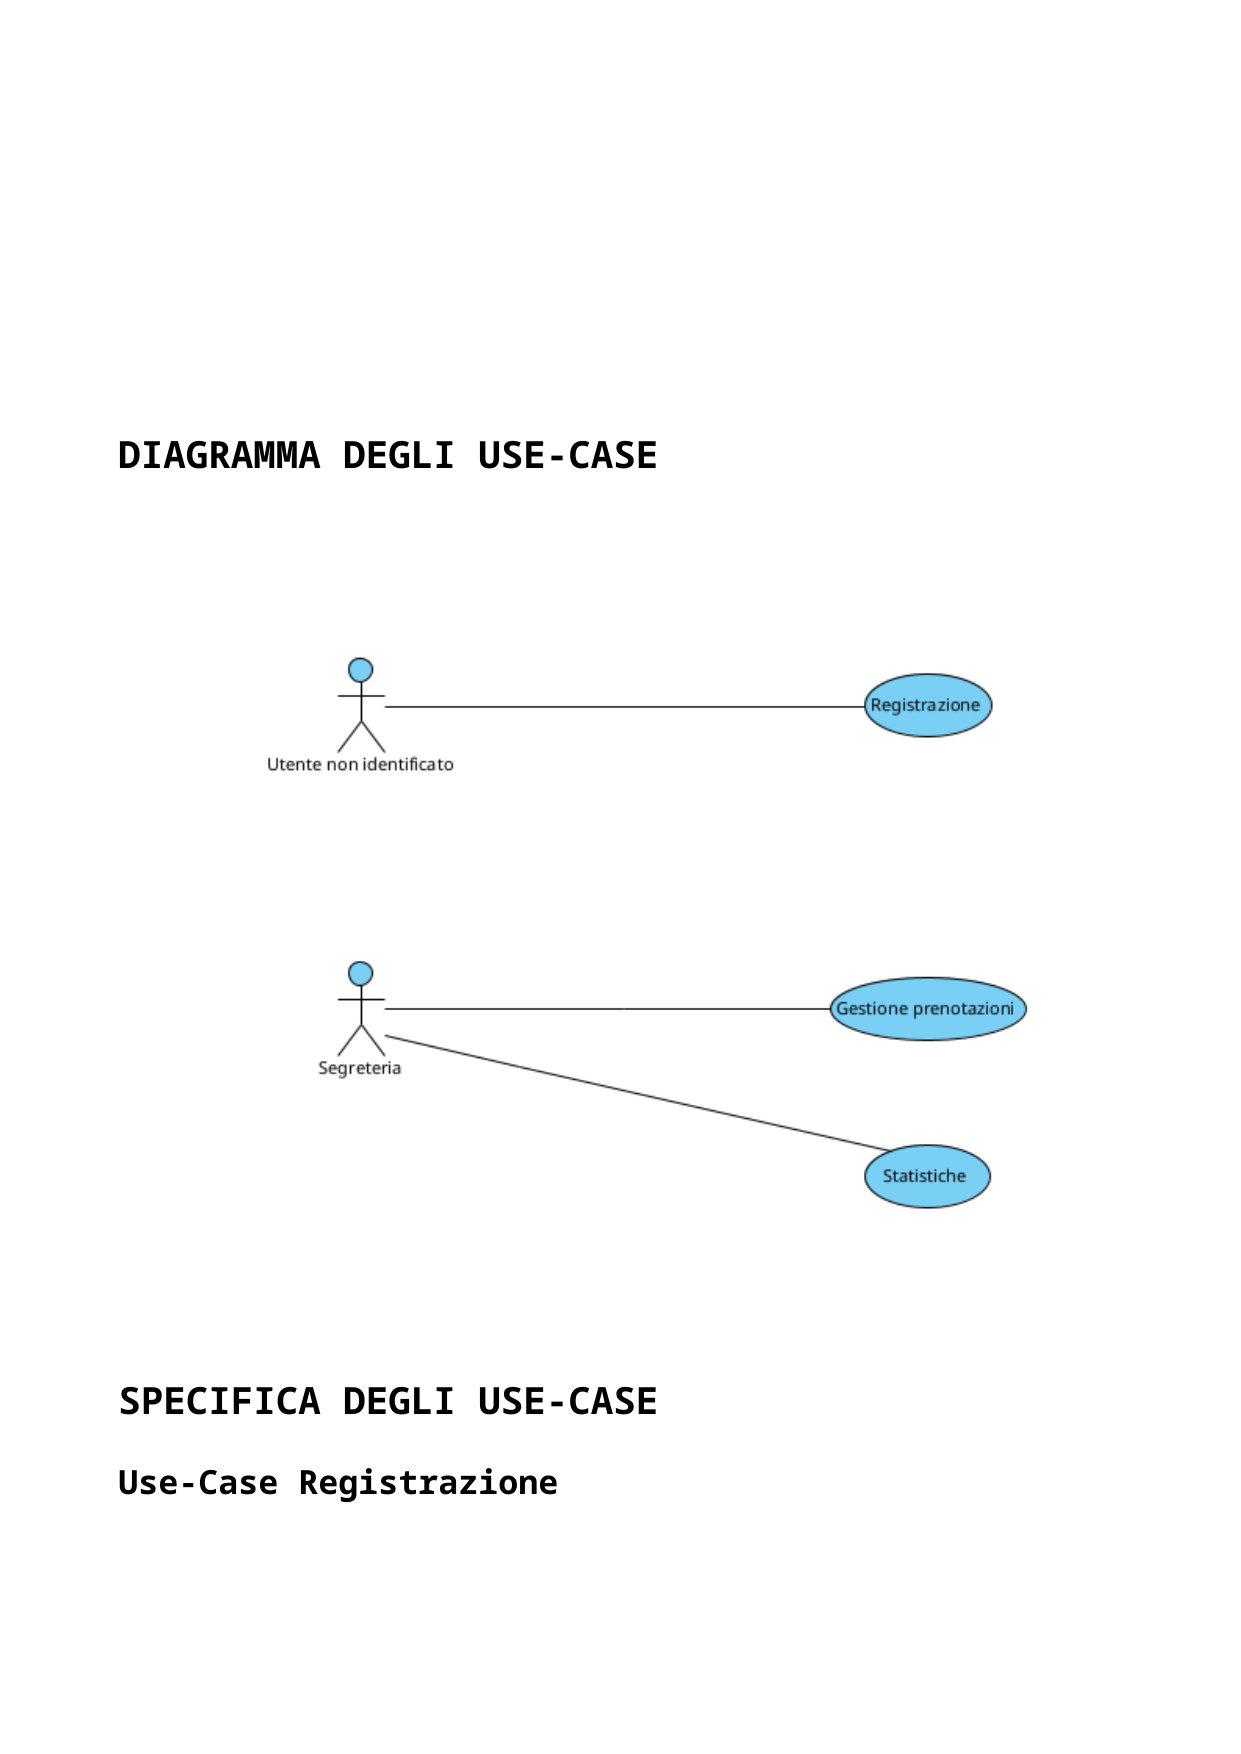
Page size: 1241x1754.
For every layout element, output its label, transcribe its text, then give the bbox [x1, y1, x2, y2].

subtitle DIAGRAMMA DEGLI USE-CASE [118, 429, 1122, 480]
picture [203, 575, 1107, 1298]
subtitle Use-Case Registrazione [118, 1459, 1122, 1504]
subtitle SPECIFICA DEGLI USE-CASE [118, 1374, 1122, 1425]
